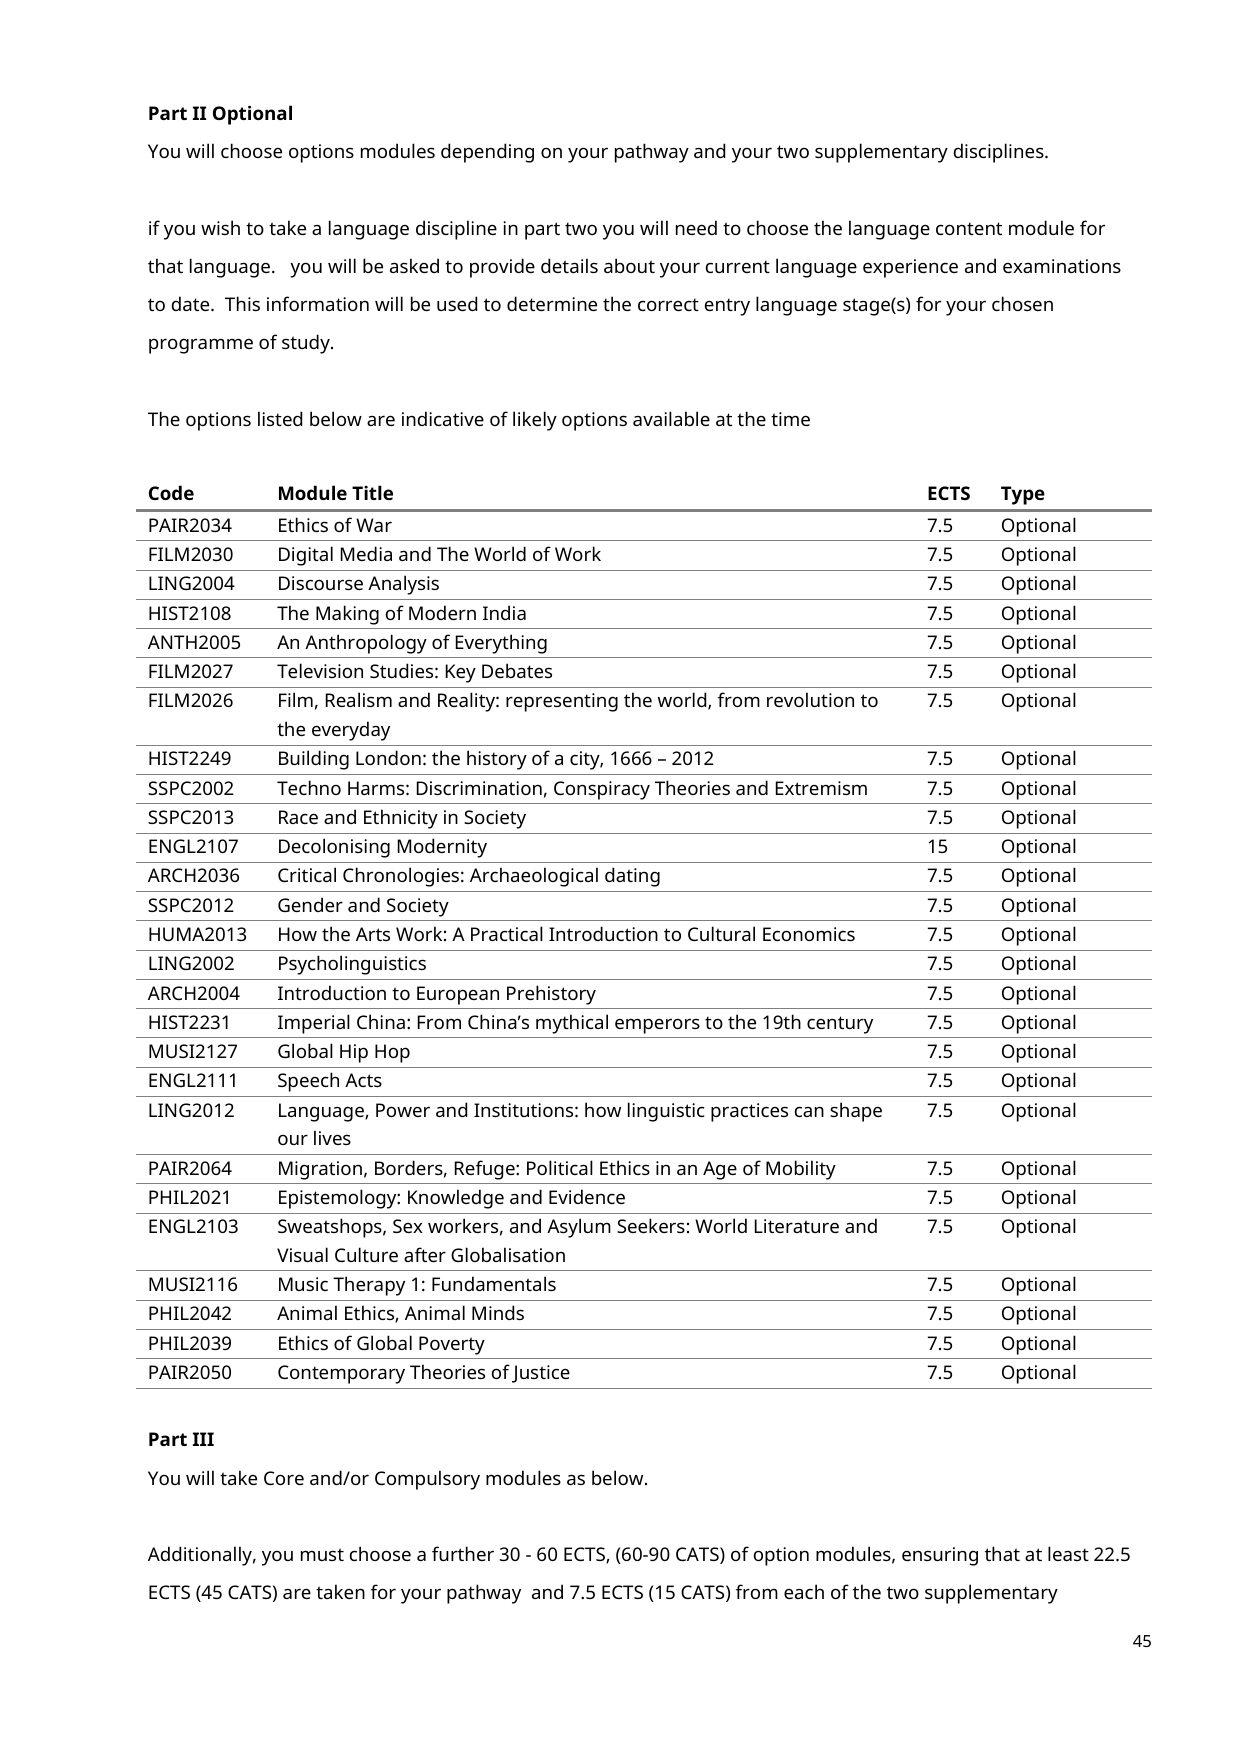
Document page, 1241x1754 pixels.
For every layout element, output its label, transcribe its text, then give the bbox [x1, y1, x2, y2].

table_cell Optional [989, 1097, 1152, 1154]
table_cell Optional [989, 571, 1152, 599]
table_cell ENGL2111 [136, 1068, 266, 1096]
table_cell Animal Ethics, Animal Minds [266, 1301, 916, 1329]
table_cell Speech Acts [266, 1068, 916, 1096]
table_cell 15 [916, 834, 989, 862]
table_cell 7.5 [916, 688, 989, 744]
table_cell 7.5 [916, 571, 989, 599]
table_cell 7.5 [916, 1184, 989, 1212]
table_cell ENGL2107 [136, 834, 266, 862]
table_cell Optional [989, 600, 1152, 628]
table_cell 7.5 [916, 980, 989, 1008]
table_cell 7.5 [916, 1214, 989, 1270]
table_cell PAIR2050 [136, 1359, 266, 1387]
table_cell PHIL2039 [136, 1330, 266, 1358]
table_cell Psycholinguistics [266, 951, 916, 979]
table_cell Global Hip Hop [266, 1038, 916, 1067]
table_cell Migration, Borders, Refuge: Political Ethics in an Age of Mobility [266, 1155, 916, 1183]
table_cell How the Arts Work: A Practical Introduction to Cultural Economics [266, 921, 916, 949]
table_cell Module Title [266, 481, 916, 509]
table_cell HIST2249 [136, 746, 266, 774]
table_cell Optional [989, 951, 1152, 979]
table_cell 7.5 [916, 541, 989, 569]
table_cell MUSI2127 [136, 1038, 266, 1067]
table_cell ARCH2004 [136, 980, 266, 1008]
table_cell Optional [989, 1009, 1152, 1037]
table_cell Epistemology: Knowledge and Evidence [266, 1184, 916, 1212]
table_cell Television Studies: Key Debates [266, 658, 916, 687]
table_cell Part III You will take Core and/or Compulsory modules as below. Additionally, you must choose a further 30 - 60 ECTS, (60-90 CATS) of option modules, ensuring that at least 22.5 ECTS (45 CATS) are taken for your pathway and 7.5 ECTS (15 CATS) from each of the two supplementary [136, 1389, 1152, 1605]
table_cell HUMA2013 [136, 921, 266, 949]
table_cell HIST2108 [136, 600, 266, 628]
table_cell Ethics of Global Poverty [266, 1330, 916, 1358]
table_cell 7.5 [916, 1038, 989, 1067]
table_cell The Making of Modern India [266, 600, 916, 628]
table_cell SSPC2013 [136, 804, 266, 832]
table_cell 7.5 [916, 746, 989, 774]
table_cell PHIL2042 [136, 1301, 266, 1329]
table_cell Critical Chronologies: Archaeological dating [266, 863, 916, 891]
table_cell FILM2027 [136, 658, 266, 687]
table_cell ARCH2036 [136, 863, 266, 891]
table_cell Optional [989, 892, 1152, 920]
table_cell Techno Harms: Discrimination, Conspiracy Theories and Extremism [266, 775, 916, 803]
table_cell LING2004 [136, 571, 266, 599]
table_cell 7.5 [916, 863, 989, 891]
table_cell Music Therapy 1: Fundamentals [266, 1271, 916, 1300]
table_cell 7.5 [916, 600, 989, 628]
table_cell ENGL2103 [136, 1214, 266, 1270]
table_cell Optional [989, 1330, 1152, 1358]
table_cell LING2012 [136, 1097, 266, 1154]
table_cell Optional [989, 1038, 1152, 1067]
table_cell Optional [989, 1271, 1152, 1300]
table_cell Decolonising Modernity [266, 834, 916, 862]
table_cell Imperial China: From China’s mythical emperors to the 19th century [266, 1009, 916, 1037]
table_cell PHIL2021 [136, 1184, 266, 1212]
table_cell LING2002 [136, 951, 266, 979]
table_cell PAIR2034 [136, 512, 266, 540]
table_cell Optional [989, 863, 1152, 891]
table_cell Optional [989, 804, 1152, 832]
table_cell Race and Ethnicity in Society [266, 804, 916, 832]
table_cell Digital Media and The World of Work [266, 541, 916, 569]
table_cell 7.5 [916, 1155, 989, 1183]
table_cell HIST2231 [136, 1009, 266, 1037]
table_cell Optional [989, 512, 1152, 540]
table_cell 7.5 [916, 1301, 989, 1329]
table_cell Optional [989, 834, 1152, 862]
table_cell Film, Realism and Reality: representing the world, from revolution to the everyday [266, 688, 916, 744]
table_cell 7.5 [916, 1009, 989, 1037]
table_cell MUSI2116 [136, 1271, 266, 1300]
table_cell Type [989, 481, 1152, 509]
table_cell Optional [989, 541, 1152, 569]
table_cell Optional [989, 775, 1152, 803]
table_cell 7.5 [916, 629, 989, 657]
table_cell FILM2030 [136, 541, 266, 569]
table_cell 7.5 [916, 1271, 989, 1300]
table_cell Contemporary Theories of Justice [266, 1359, 916, 1387]
table_cell PAIR2064 [136, 1155, 266, 1183]
table_cell Optional [989, 746, 1152, 774]
table_cell Optional [989, 1214, 1152, 1270]
table_cell Ethics of War [266, 512, 916, 540]
table_cell 7.5 [916, 1068, 989, 1096]
table_cell 7.5 [916, 1359, 989, 1387]
table_cell Discourse Analysis [266, 571, 916, 599]
table_cell SSPC2002 [136, 775, 266, 803]
table_cell Optional [989, 629, 1152, 657]
table_cell Optional [989, 1301, 1152, 1329]
table_cell Language, Power and Institutions: how linguistic practices can shape our lives [266, 1097, 916, 1154]
table_cell ANTH2005 [136, 629, 266, 657]
table_cell SSPC2012 [136, 892, 266, 920]
table_cell ECTS [916, 481, 989, 509]
table_cell 7.5 [916, 951, 989, 979]
table_cell Optional [989, 980, 1152, 1008]
table_cell Optional [989, 1155, 1152, 1183]
table_cell Introduction to European Prehistory [266, 980, 916, 1008]
table_cell 7.5 [916, 512, 989, 540]
table_cell Sweatshops, Sex workers, and Asylum Seekers: World Literature and Visual Culture after Globalisation [266, 1214, 916, 1270]
table_cell Building London: the history of a city, 1666 – 2012 [266, 746, 916, 774]
table_cell Optional [989, 1359, 1152, 1387]
table_cell Optional [989, 1068, 1152, 1096]
table_cell 7.5 [916, 804, 989, 832]
table_cell An Anthropology of Everything [266, 629, 916, 657]
table_cell 7.5 [916, 1330, 989, 1358]
table_cell FILM2026 [136, 688, 266, 744]
table_cell Optional [989, 1184, 1152, 1212]
table_cell Code [136, 481, 266, 509]
table_cell 7.5 [916, 658, 989, 687]
table_cell Optional [989, 658, 1152, 687]
table_cell Gender and Society [266, 892, 916, 920]
table_cell 7.5 [916, 921, 989, 949]
table_cell 7.5 [916, 1097, 989, 1154]
table_cell Optional [989, 921, 1152, 949]
table_cell Part II Optional You will choose options modules depending on your pathway and your two supplementary disciplines. if you wish to take a language discipline in part two you will need to choose the language content module for that language. you will be asked to provide details about your current language experience and examinations to date. This information will be used to determine the correct entry language stage(s) for your chosen programme of study. The options listed below are indicative of likely options available at the time [136, 99, 1152, 481]
table_cell Optional [989, 688, 1152, 744]
table_cell 7.5 [916, 775, 989, 803]
table_cell 7.5 [916, 892, 989, 920]
